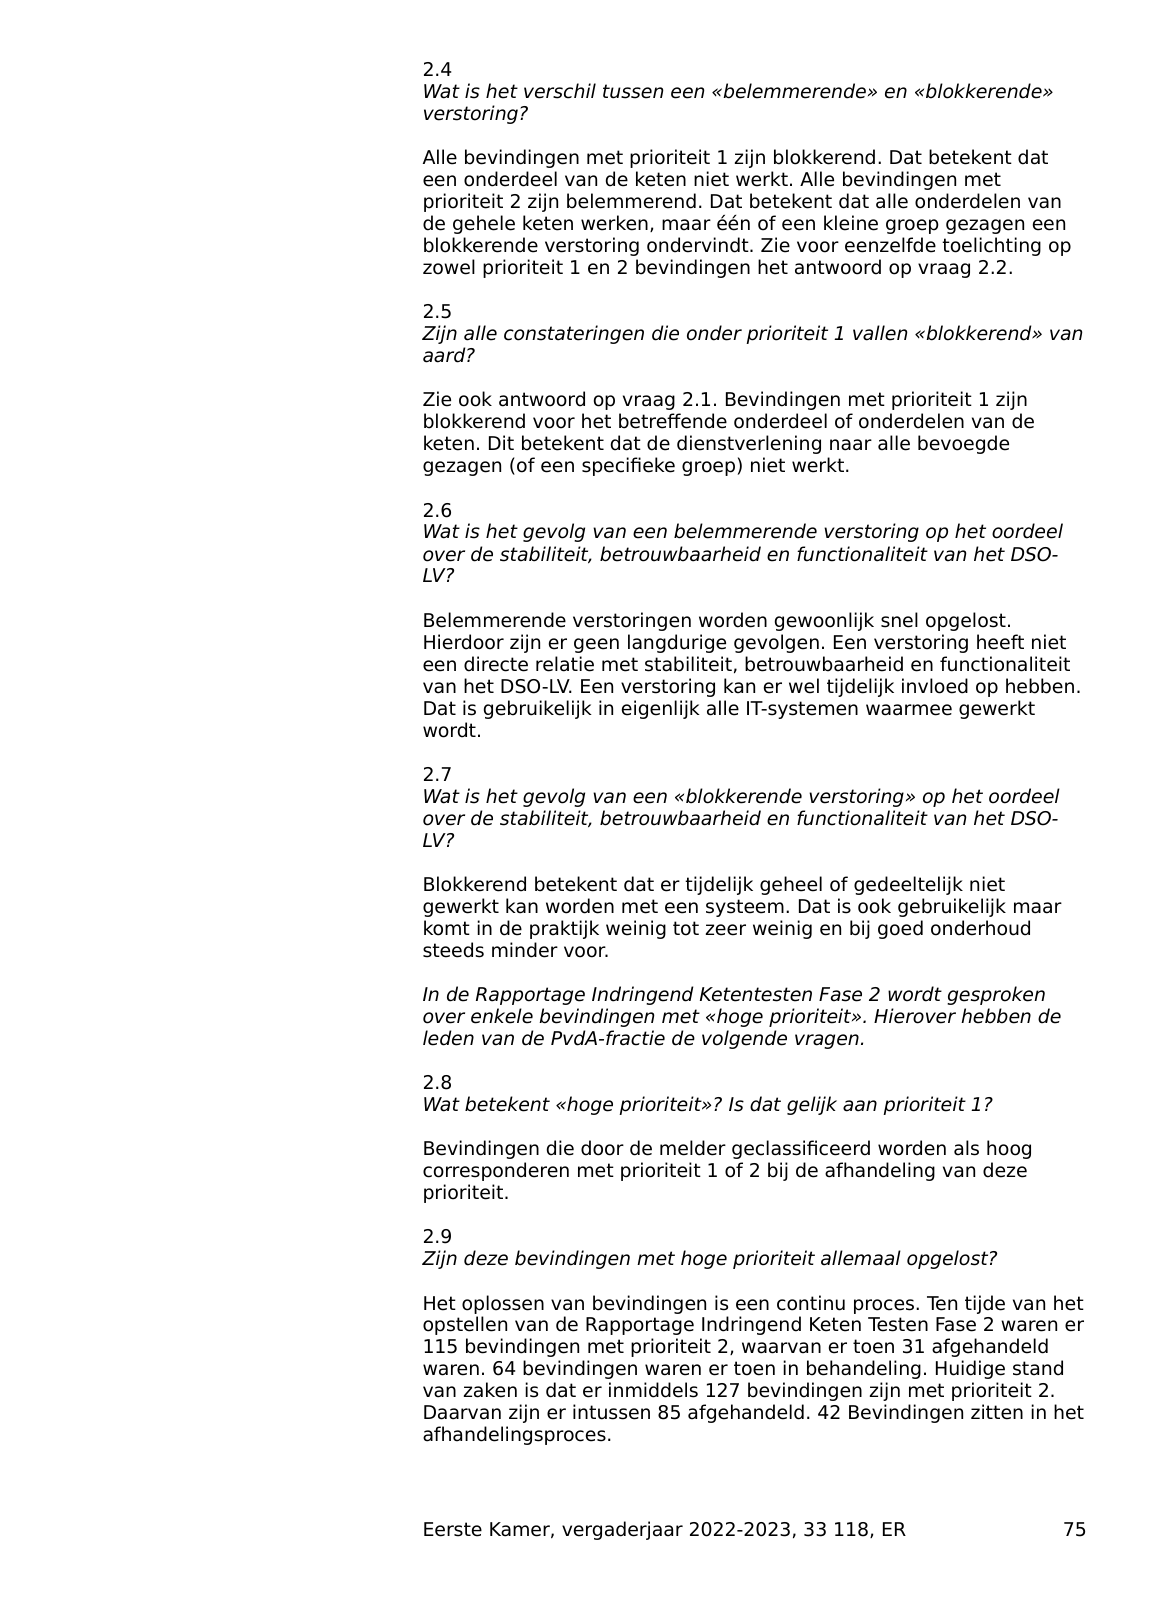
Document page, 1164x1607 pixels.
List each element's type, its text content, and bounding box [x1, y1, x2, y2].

text 2.6 [422, 499, 1087, 521]
text Bevindingen die door de melder geclassificeerd worden als hoog corresponderen met prioriteit 1 of 2 bij de afhandeling van deze prioriteit. [422, 1138, 1087, 1204]
text Zijn alle constateringen die onder prioriteit 1 vallen «blokkerend» van aard? [422, 323, 1087, 367]
text Wat is het gevolg van een belemmerende verstoring op het oordeel over de stabiliteit, betrouwbaarheid en functionaliteit van het DSO-LV? [422, 521, 1087, 587]
text Wat is het gevolg van een «blokkerende verstoring» op het oordeel over de stabiliteit, betrouwbaarheid en functionaliteit van het DSO-LV? [422, 786, 1087, 852]
text Wat betekent «hoge prioriteit»? Is dat gelijk aan prioriteit 1? [422, 1094, 1087, 1116]
text Belemmerende verstoringen worden gewoonlijk snel opgelost. Hierdoor zijn er geen langdurige gevolgen. Een verstoring heeft niet een directe relatie met stabiliteit, betrouwbaarheid en functionaliteit van het DSO-LV. Een verstoring kan er wel tijdelijk invloed op hebben. Dat is gebruikelijk in eigenlijk alle IT-systemen waarmee gewerkt wordt. [422, 609, 1087, 741]
text 2.8 [422, 1072, 1087, 1094]
text In de Rapportage Indringend Ketentesten Fase 2 wordt gesproken over enkele bevindingen met «hoge prioriteit». Hierover hebben de leden van de PvdA-fractie de volgende vragen. [422, 984, 1087, 1050]
text Zijn deze bevindingen met hoge prioriteit allemaal opgelost? [422, 1248, 1087, 1270]
text Blokkerend betekent dat er tijdelijk geheel of gedeeltelijk niet gewerkt kan worden met een systeem. Dat is ook gebruikelijk maar komt in de praktijk weinig tot zeer weinig en bij goed onderhoud steeds minder voor. [422, 874, 1087, 962]
text Alle bevindingen met prioriteit 1 zijn blokkerend. Dat betekent dat een onderdeel van de keten niet werkt. Alle bevindingen met prioriteit 2 zijn belemmerend. Dat betekent dat alle onderdelen van de gehele keten werken, maar één of een kleine groep gezagen een blokkerende verstoring ondervindt. Zie voor eenzelfde toelichting op zowel prioriteit 1 en 2 bevindingen het antwoord op vraag 2.2. [422, 147, 1087, 279]
text 2.9 [422, 1226, 1087, 1248]
text 2.7 [422, 764, 1087, 786]
text Het oplossen van bevindingen is een continu proces. Ten tijde van het opstellen van de Rapportage Indringend Keten Testen Fase 2 waren er 115 bevindingen met prioriteit 2, waarvan er toen 31 afgehandeld waren. 64 bevindingen waren er toen in behandeling. Huidige stand van zaken is dat er inmiddels 127 bevindingen zijn met prioriteit 2. Daarvan zijn er intussen 85 afgehandeld. 42 Bevindingen zitten in het afhandelingsproces. [422, 1292, 1087, 1446]
text 2.5 [422, 301, 1087, 323]
text Wat is het verschil tussen een «belemmerende» en «blokkerende» verstoring? [422, 81, 1087, 125]
text 2.4 [422, 59, 1087, 81]
text Zie ook antwoord op vraag 2.1. Bevindingen met prioriteit 1 zijn blokkerend voor het betreffende onderdeel of onderdelen van de keten. Dit betekent dat de dienstverlening naar alle bevoegde gezagen (of een specifieke groep) niet werkt. [422, 389, 1087, 477]
